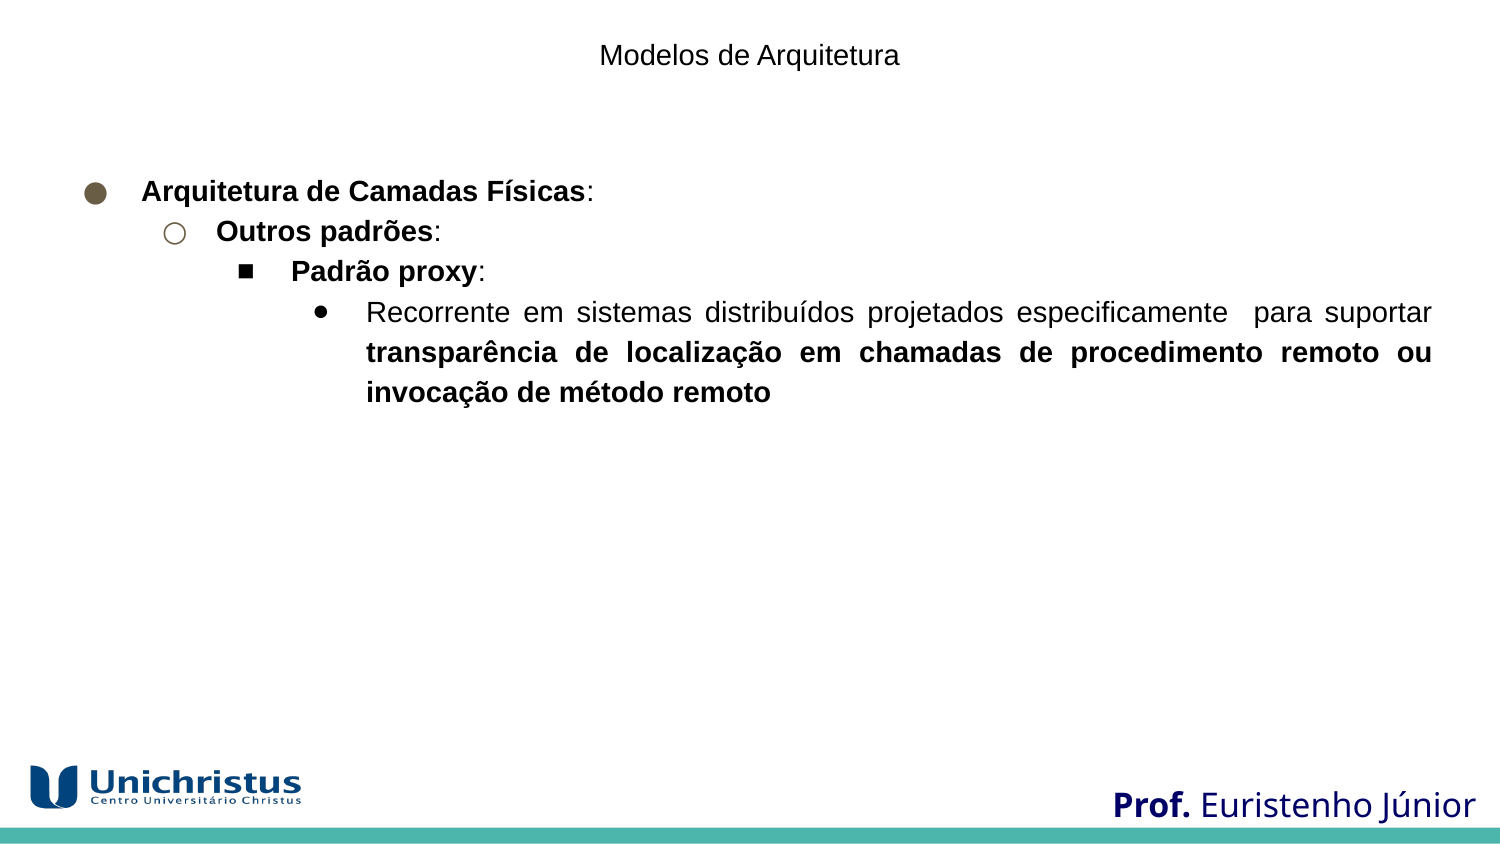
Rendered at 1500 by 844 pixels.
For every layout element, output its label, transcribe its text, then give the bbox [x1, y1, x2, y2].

list Arquitetura de Camadas Físicas: Outros padrões: Padrão proxy: Recorrente em sistemas distribuídos projetados especificamente para suportar transparência de localização em chamadas de procedimento remoto ou invocação de método remoto [51, 152, 1449, 750]
text_box Prof. Euristenho Júnior [1097, 773, 1494, 829]
picture [26, 763, 305, 810]
title Modelos de Arquitetura [51, 20, 1449, 137]
